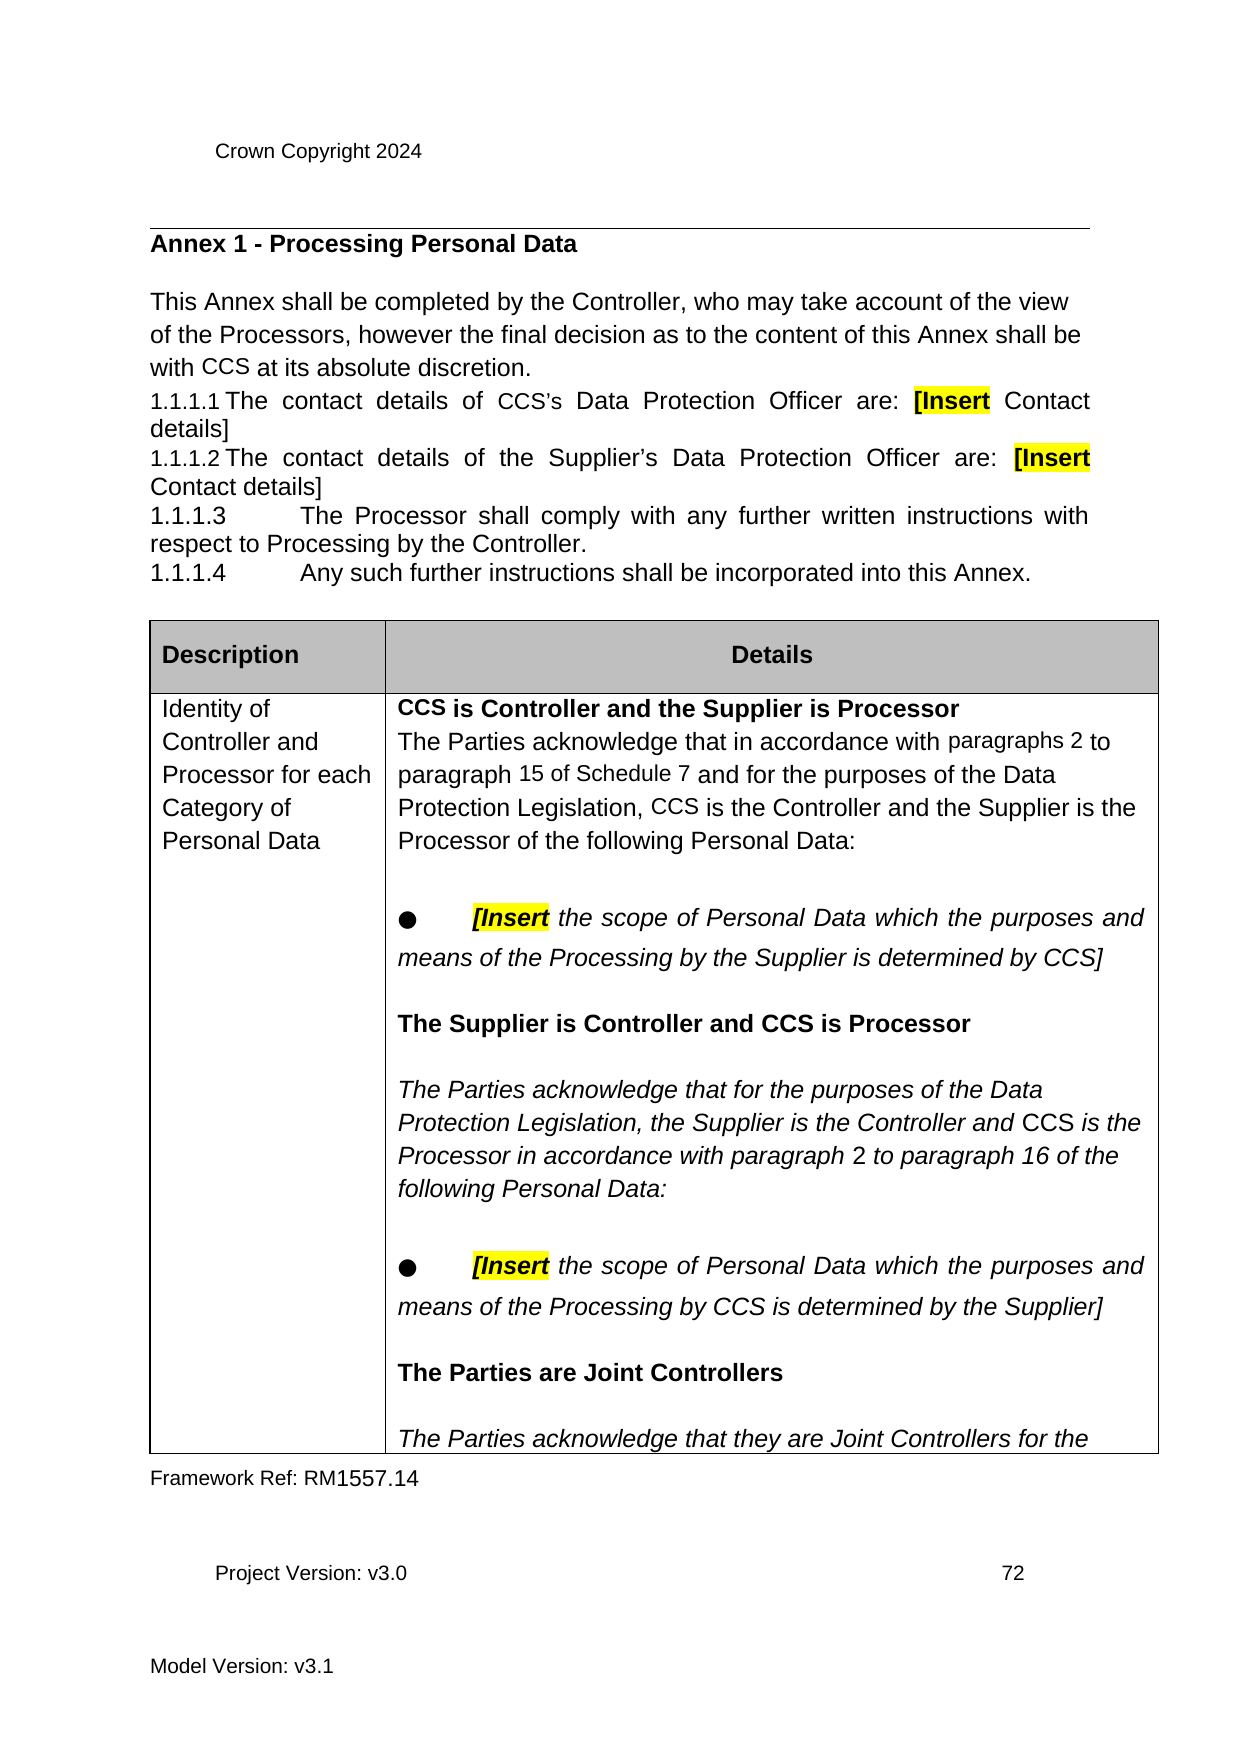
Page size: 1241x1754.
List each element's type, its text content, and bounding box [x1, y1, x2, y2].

table_cell Identity of Controller and Processor for each Category of Personal Data [151, 694, 385, 1452]
subtitle This Annex shall be completed by the Controller, who may take account of the view of the Processors, however the final decision as to the content of this Annex shall be with CCS at its absolute discretion. [150, 287, 1090, 381]
list The contact details of the Supplier’s Data Protection Officer are: [Insert Contact details] [150, 443, 1090, 501]
list The contact details of CCS’s Data Protection Officer are: [Insert Contact details] [150, 386, 1090, 443]
table_header Details [386, 621, 1158, 693]
subtitle Annex 1 - Processing Personal Data [150, 228, 1090, 257]
table_header Description [151, 621, 385, 693]
table_cell CCS is Controller and the Supplier is Processor The Parties acknowledge that in accordance with paragraphs 2 to paragraph 15 of Schedule 7 and for the purposes of the Data Protection Legislation, CCS is the Controller and the Supplier is the Processor of the following Personal Data: [Insert the scope of Personal Data which the purposes and means of the Processing by the Supplier is determined by CCS] The Supplier is Controller and CCS is Processor The Parties acknowledge that for the purposes of the Data Protection Legislation, the Supplier is the Controller and CCS is the Processor in accordance with paragraph 2 to paragraph 16 of the following Personal Data: [Insert the scope of Personal Data which the purposes and means of the Processing by CCS is determined by the Supplier] The Parties are Joint Controllers The Parties acknowledge that they are Joint Controllers for the [386, 694, 1158, 1452]
list The Processor shall comply with any further written instructions with respect to Processing by the Controller. [150, 501, 1090, 558]
list Any such further instructions shall be incorporated into this Annex. [150, 558, 1090, 587]
